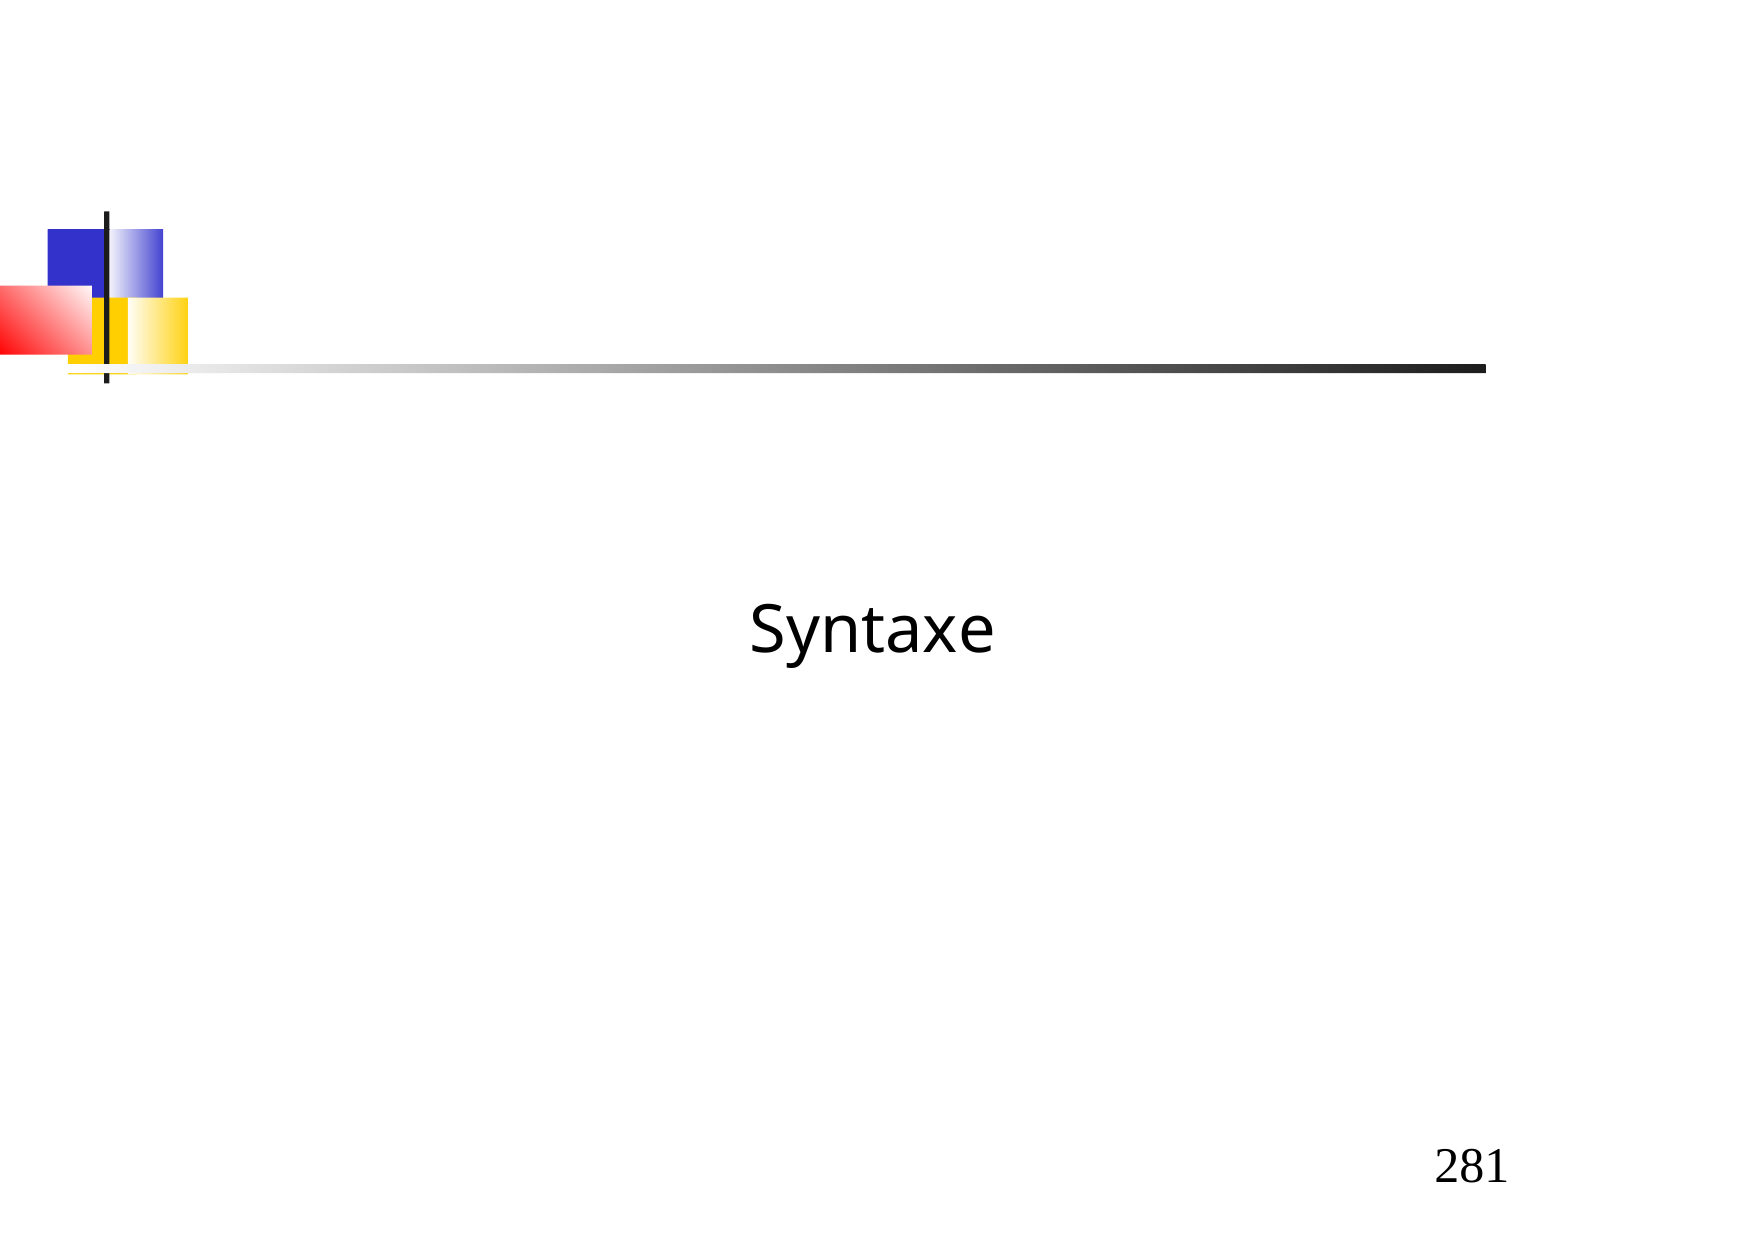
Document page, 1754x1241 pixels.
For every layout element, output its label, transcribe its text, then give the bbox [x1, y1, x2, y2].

subtitle Syntaxe [179, 139, 1567, 1119]
